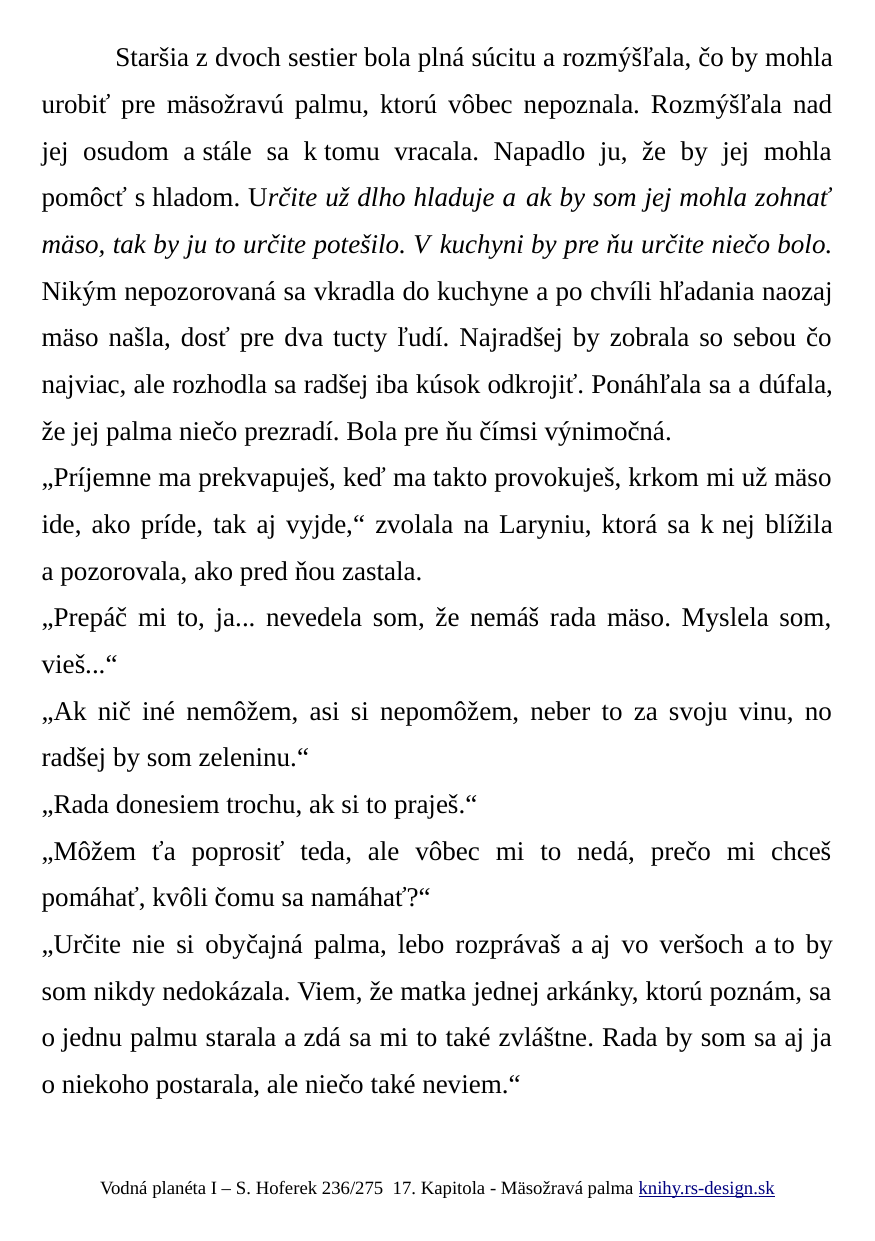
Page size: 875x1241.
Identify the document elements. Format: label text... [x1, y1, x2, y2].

text Staršia z dvoch sestier bola plná súcitu a rozmýšľala, čo by mohla urobiť pre mäsožravú palmu, ktorú vôbec nepoznala. Rozmýšľala nad jej osudom a stále sa k tomu vracala. Napadlo ju, že by jej mohla pomôcť s hladom. Určite už dlho hladuje a ak by som jej mohla zohnať mäso, tak by ju to určite potešilo. V kuchyni by pre ňu určite niečo bolo. Nikým nepozorovaná sa vkradla do kuchyne a po chvíli hľadania naozaj mäso našla, dosť pre dva tucty ľudí. Najradšej by zobrala so sebou čo najviac, ale rozhodla sa radšej iba kúsok odkrojiť. Ponáhľala sa a dúfala, že jej palma niečo prezradí. Bola pre ňu čímsi výnimočná. [41, 41, 833, 446]
text „Rada donesiem trochu, ak si to praješ.“ [41, 788, 833, 819]
text „Môžem ťa poprosiť teda, ale vôbec mi to nedá, prečo mi chceš pomáhať, kvôli čomu sa namáhať?“ [41, 835, 833, 912]
text „Určite nie si obyčajná palma, lebo rozprávaš a aj vo veršoch a to by som nikdy nedokázala. Viem, že matka jednej arkánky, ktorú poznám, sa o jednu palmu starala a zdá sa mi to také zvláštne. Rada by som sa aj ja o niekoho postarala, ale niečo také neviem.“ [41, 928, 833, 1099]
text „Príjemne ma prekvapuješ, keď ma takto provokuješ, krkom mi už mäso ide, ako príde, tak aj vyjde,“ zvolala na Laryniu, ktorá sa k nej blížila a pozorovala, ako pred ňou zastala. [41, 461, 833, 586]
text „Prepáč mi to, ja... nevedela som, že nemáš rada mäso. Myslela som, vieš...“ [41, 601, 833, 679]
text „Ak nič iné nemôžem, asi si nepomôžem, neber to za svoju vinu, no radšej by som zeleninu.“ [41, 695, 833, 772]
